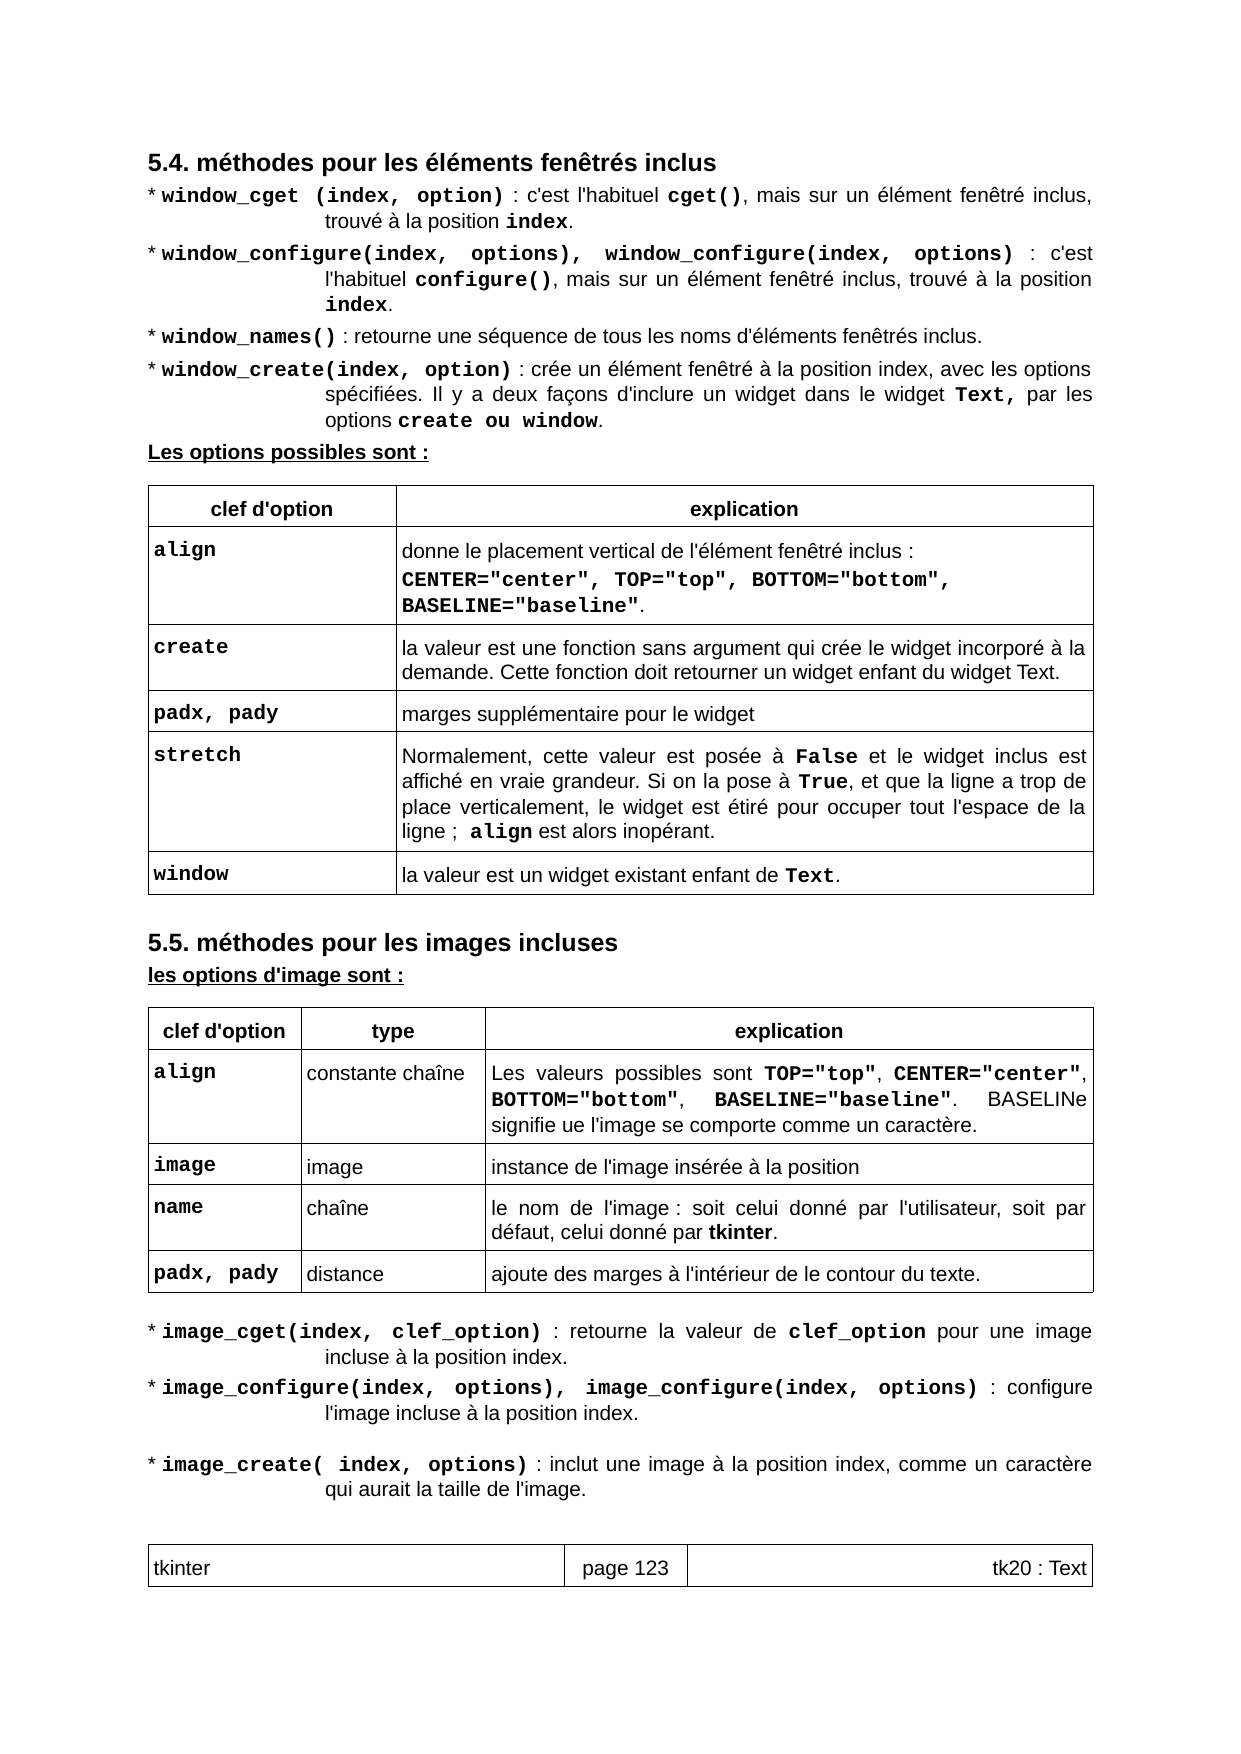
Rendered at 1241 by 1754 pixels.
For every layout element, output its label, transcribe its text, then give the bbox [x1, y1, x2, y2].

table_cell name [149, 1185, 301, 1250]
table_header type [302, 1008, 485, 1049]
table_cell la valeur est une fonction sans argument qui crée le widget incorporé à la demande. Cette fonction doit retourner un widget enfant du widget Text. [397, 625, 1093, 690]
table_cell instance de l'image insérée à la position [486, 1144, 1093, 1184]
table_cell la valeur est un widget existant enfant de Text. [397, 852, 1093, 894]
table_cell distance [302, 1251, 485, 1292]
table_cell le nom de l'image : soit celui donné par l'utilisateur, soit par défaut, celui donné par tkinter. [486, 1185, 1093, 1250]
table_cell constante chaîne [302, 1050, 485, 1142]
text * window_configure(index, options), window_configure(index, options) : c'est l'habituel configure(), mais sur un élément fenêtré inclus, trouvé à la position index. [148, 241, 1093, 318]
text Les options possibles sont : [148, 440, 1093, 464]
subtitle 5.4. méthodes pour les éléments fenêtrés inclus [148, 148, 1093, 176]
table_cell chaîne [302, 1185, 485, 1250]
table_cell stretch [149, 732, 396, 851]
table_cell align [149, 1050, 301, 1142]
table_cell donne le placement vertical de l'élément fenêtré inclus : CENTER="center", TOP="top", BOTTOM="bottom", BASELINE="baseline". [397, 527, 1093, 624]
text * image_configure(index, options), image_configure(index, options) : configure l'image incluse à la position index. [148, 1375, 1093, 1424]
table_cell align [149, 527, 396, 624]
table_cell marges supplémentaire pour le widget [397, 691, 1093, 731]
table_cell image [302, 1144, 485, 1184]
table_header explication [397, 486, 1093, 526]
table_cell Les valeurs possibles sont TOP="top", CENTER="center", BOTTOM="bottom", BASELINE="baseline". BASELINe signifie ue l'image se comporte comme un caractère. [486, 1050, 1093, 1142]
text * image_create( index, options) : inclut une image à la position index, comme un caractère qui aurait la taille de l'image. [148, 1451, 1093, 1501]
text * window_create(index, option) : crée un élément fenêtré à la position index, avec les options spécifiées. Il y a deux façons d'inclure un widget dans le widget Text, par les options create ou window. [148, 356, 1093, 434]
table_cell Normalement, cette valeur est posée à False et le widget inclus est affiché en vraie grandeur. Si on la pose à True, et que la ligne a trop de place verticalement, le widget est étiré pour occuper tout l'espace de la ligne ; align est alors inopérant. [397, 732, 1093, 851]
table_cell ajoute des marges à l'intérieur de le contour du texte. [486, 1251, 1093, 1292]
table_header explication [486, 1008, 1093, 1049]
table_header clef d'option [149, 1008, 301, 1049]
text les options d'image sont : [148, 963, 1093, 987]
text * window_names() : retourne une séquence de tous les noms d'éléments fenêtrés inclus. [148, 324, 1093, 350]
text * image_cget(index, clef_option) : retourne la valeur de clef_option pour une image incluse à la position index. [148, 1319, 1093, 1368]
table_cell padx, pady [149, 1251, 301, 1292]
table_cell window [149, 852, 396, 894]
table_header clef d'option [149, 486, 396, 526]
subtitle 5.5. méthodes pour les images incluses [148, 928, 1093, 956]
table_cell image [149, 1144, 301, 1184]
table_cell padx, pady [149, 691, 396, 731]
table_cell create [149, 625, 396, 690]
text * window_cget (index, option) : c'est l'habituel cget(), mais sur un élément fenêtré inclus, trouvé à la position index. [148, 183, 1093, 234]
